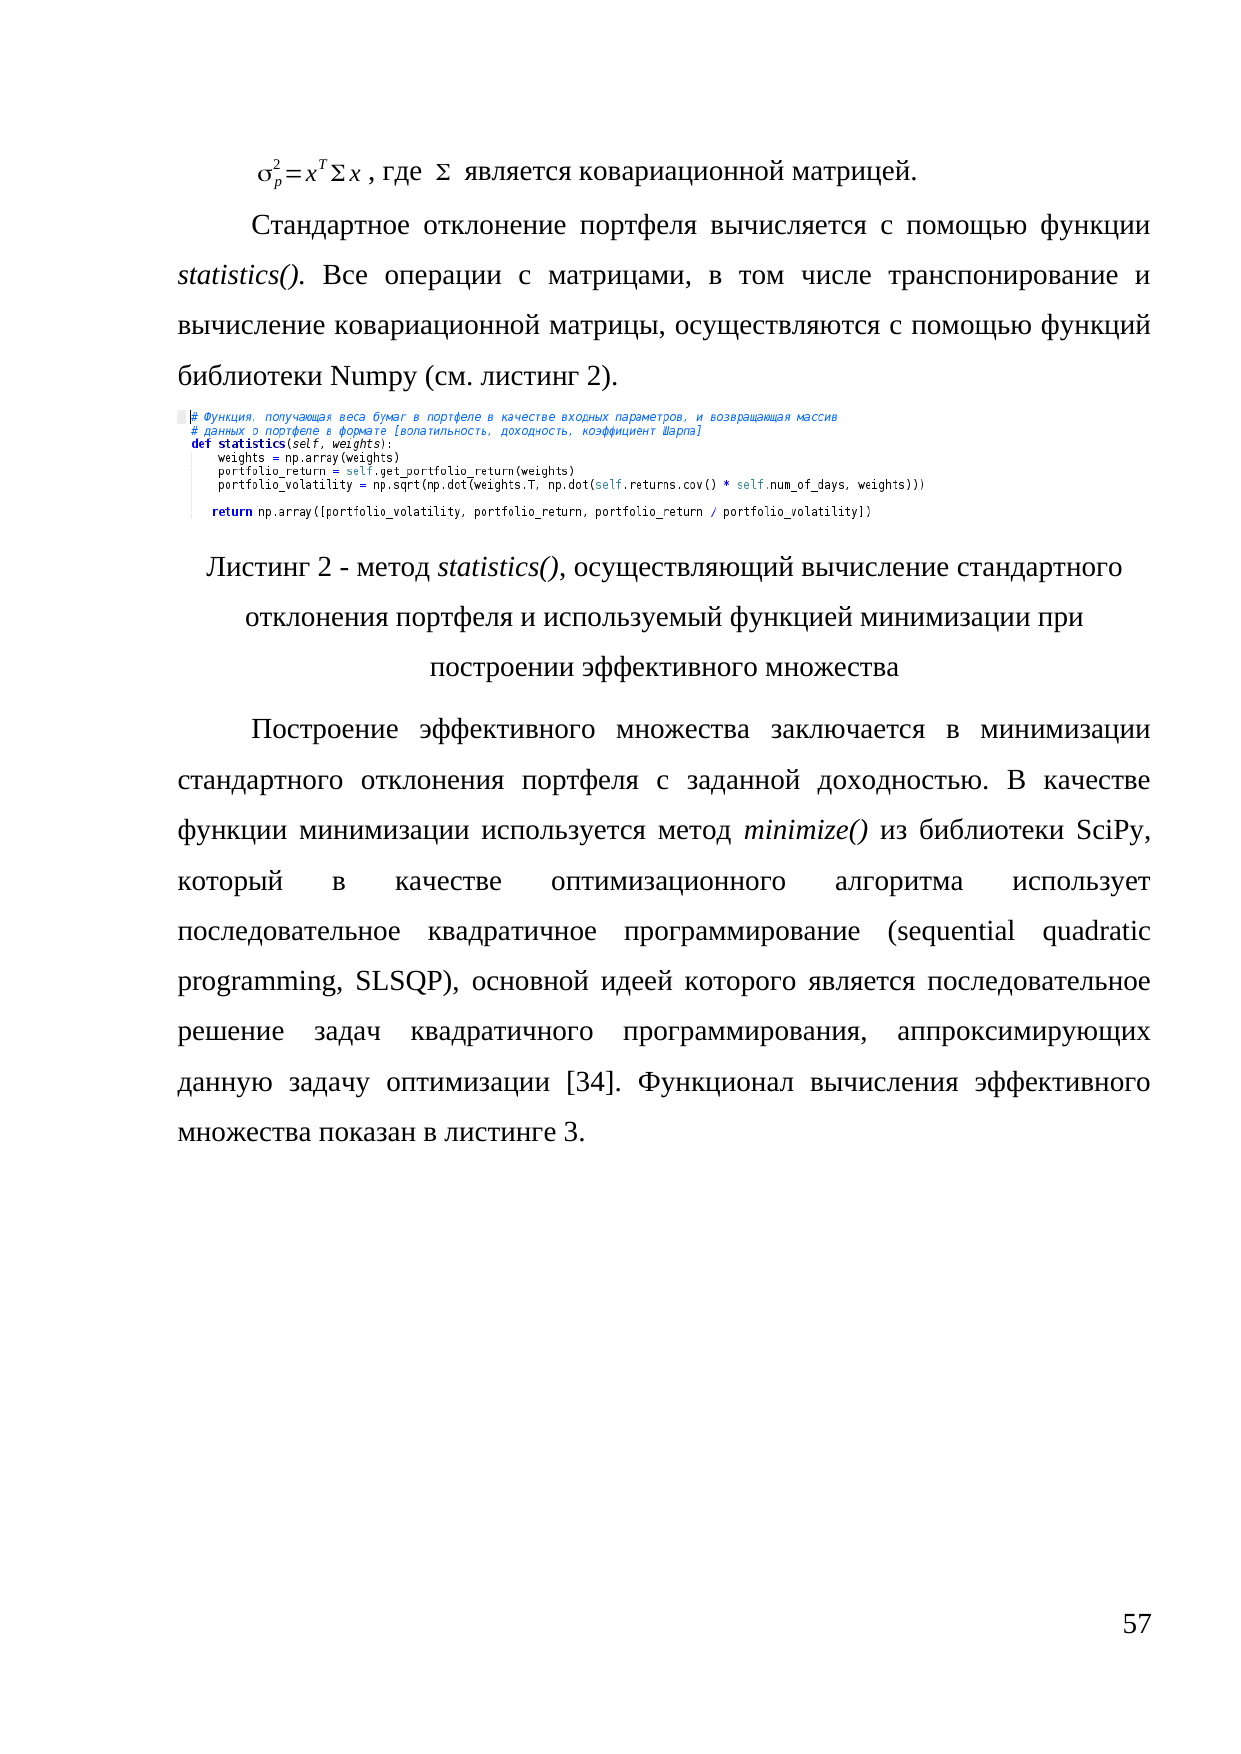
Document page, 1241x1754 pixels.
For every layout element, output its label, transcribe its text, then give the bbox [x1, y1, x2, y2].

text Листинг 2 - метод statistics(), осуществляющий вычисление стандартного отклонения портфеля и используемый функцией минимизации при построении эффективного множества [177, 532, 1152, 683]
text Стандартное отклонение портфеля вычисляется с помощью функции statistics(). Все операции с матрицами, в том числе транспонирование и вычисление ковариационной матрицы, осуществляются с помощью функций библиотеки Numpy (см. листинг 2). [177, 207, 1152, 391]
text , где является ковариационной матрицей. [177, 153, 1152, 190]
text Построение эффективного множества заключается в минимизации стандартного отклонения портфеля с заданной доходностью. В качестве функции минимизации используется метод minimize() из библиотеки SciPy, который в качестве оптимизационного алгоритма использует последовательное квадратичное программирование (sequential quadratic programming, SLSQP), основной идеей которого является последовательное решение задач квадратичного программирования, аппроксимирующих данную задачу оптимизации [34]. Функционал вычисления эффективного множества показан в листинге 3. [177, 712, 1152, 1148]
picture [177, 408, 1152, 532]
